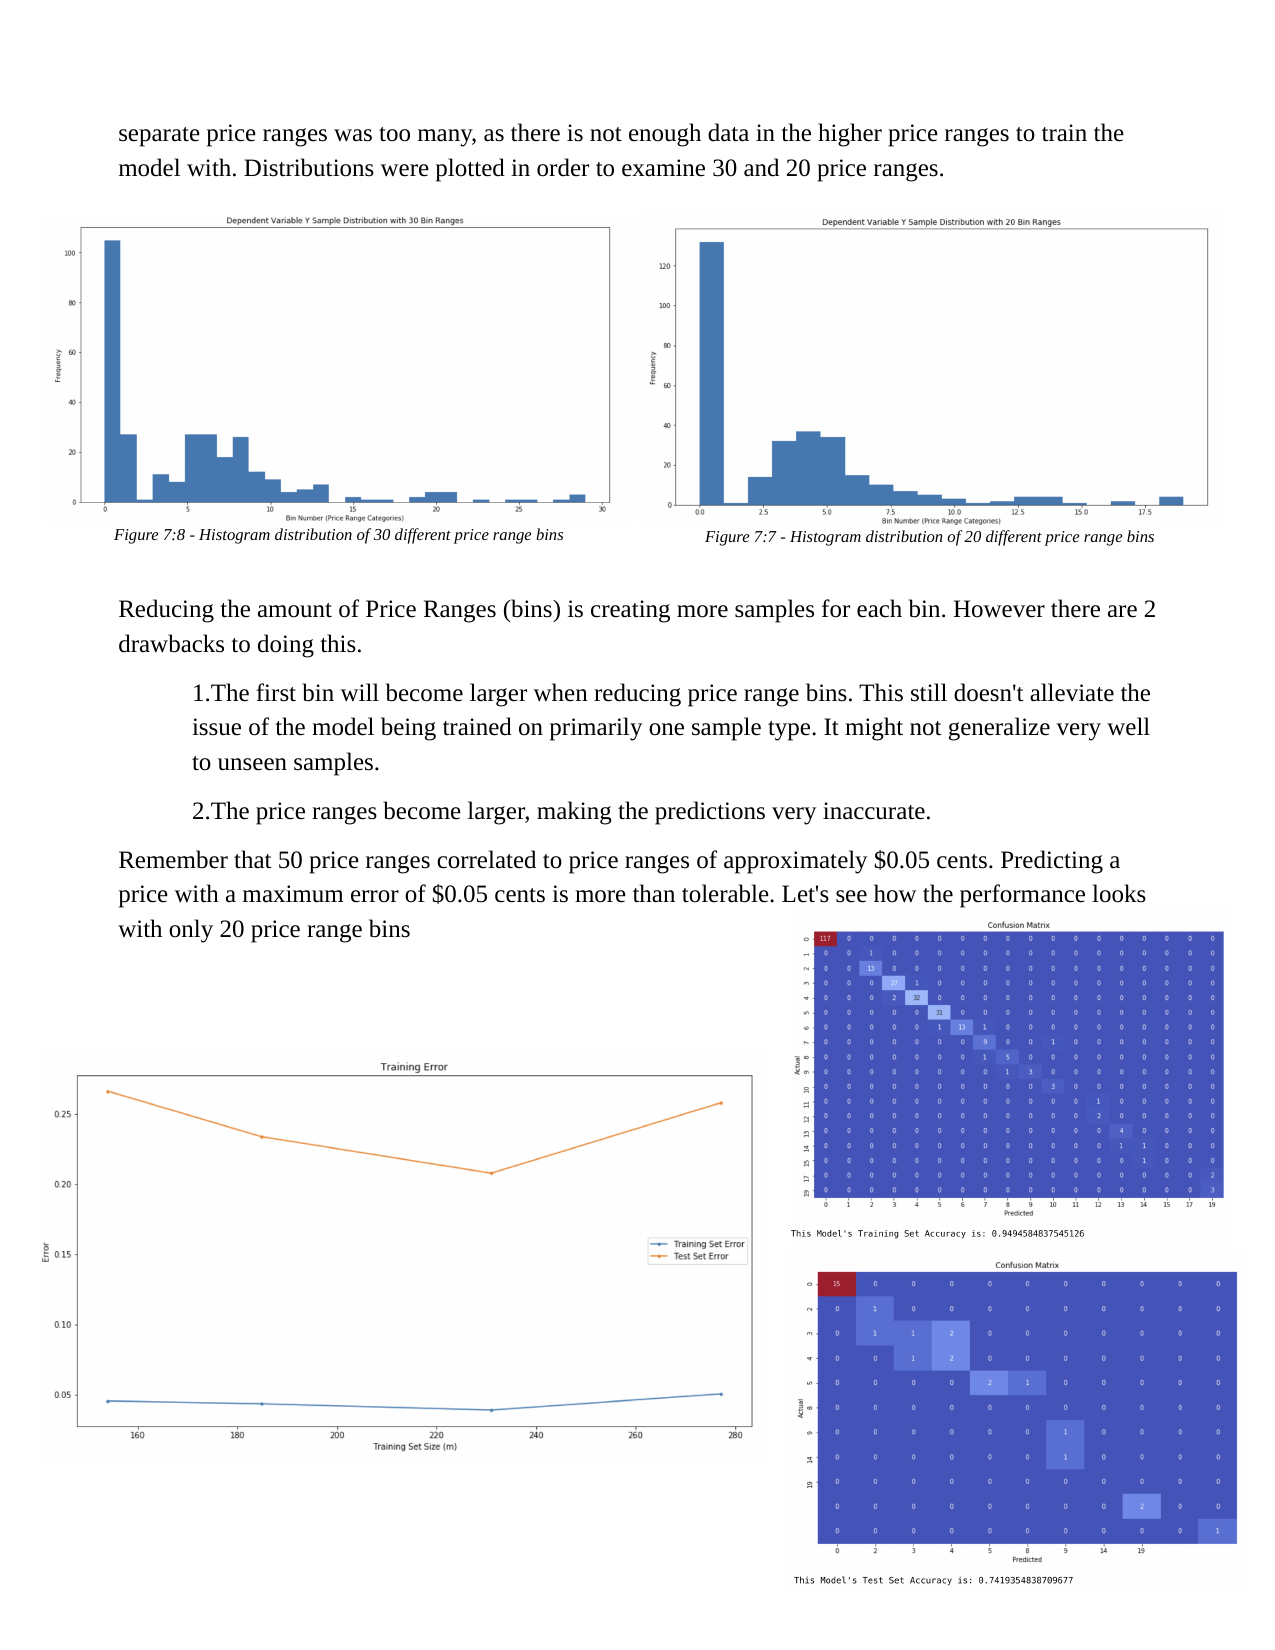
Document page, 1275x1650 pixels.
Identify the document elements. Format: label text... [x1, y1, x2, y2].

text Figure 7:7 - Histogram distribution of 20 different price range bins [639, 527, 1222, 546]
picture [788, 908, 1233, 1245]
text Reducing the amount of Price Ranges (bins) is creating more samples for each bin. However there are 2 drawbacks to doing this. [118, 594, 1157, 657]
picture [44, 213, 635, 525]
picture [638, 211, 1223, 527]
list The first bin will become larger when reducing price range bins. This still doesn't alleviate the issue of the model being trained on primarily one sample type. It might not generalize very well to unseen samples. [118, 678, 1157, 775]
picture [780, 1250, 1252, 1592]
text separate price ranges was too many, as there is not enough data in the higher price ranges to train the model with. Distributions were plotted in order to examine 30 and 20 price ranges. [118, 118, 1157, 181]
text Figure 7:8 - Histogram distribution of 30 different price range bins [44, 525, 634, 544]
picture [38, 1048, 772, 1468]
text Remember that 50 price ranges correlated to price ranges of approximately $0.05 cents. Predicting a price with a maximum error of $0.05 cents is more than tolerable. Let's see how the performance looks with only 20 price range bins [118, 845, 1157, 942]
list The price ranges become larger, making the predictions very inaccurate. [118, 796, 1157, 824]
